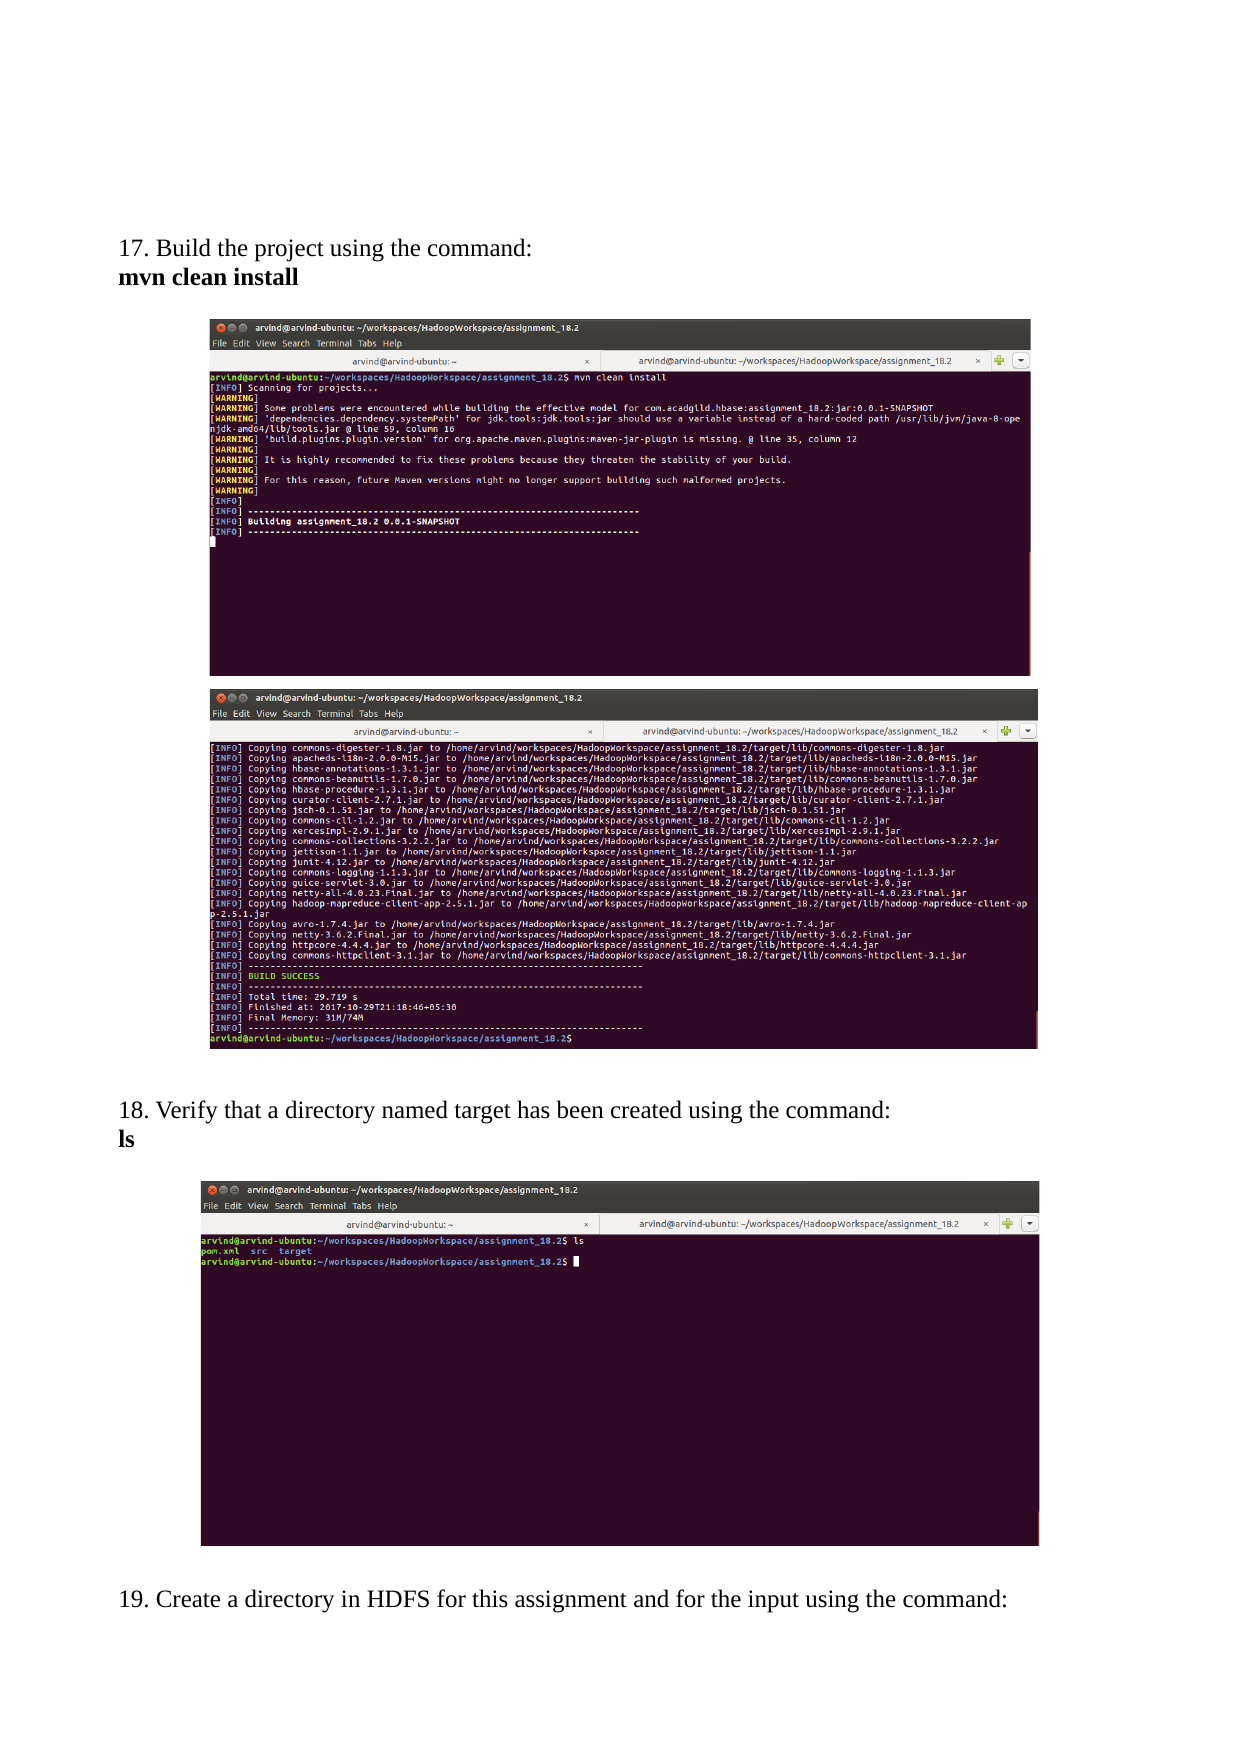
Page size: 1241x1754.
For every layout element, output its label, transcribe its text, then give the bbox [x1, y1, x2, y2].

text ls [118, 1124, 1122, 1153]
text mvn clean install [118, 262, 1122, 291]
text 19. Create a directory in HDFS for this assignment and for the input using the command: [118, 1584, 1122, 1613]
text 17. Build the project using the command: [118, 233, 1122, 262]
text 18. Verify that a directory named target has been created using the command: [118, 1096, 1122, 1124]
